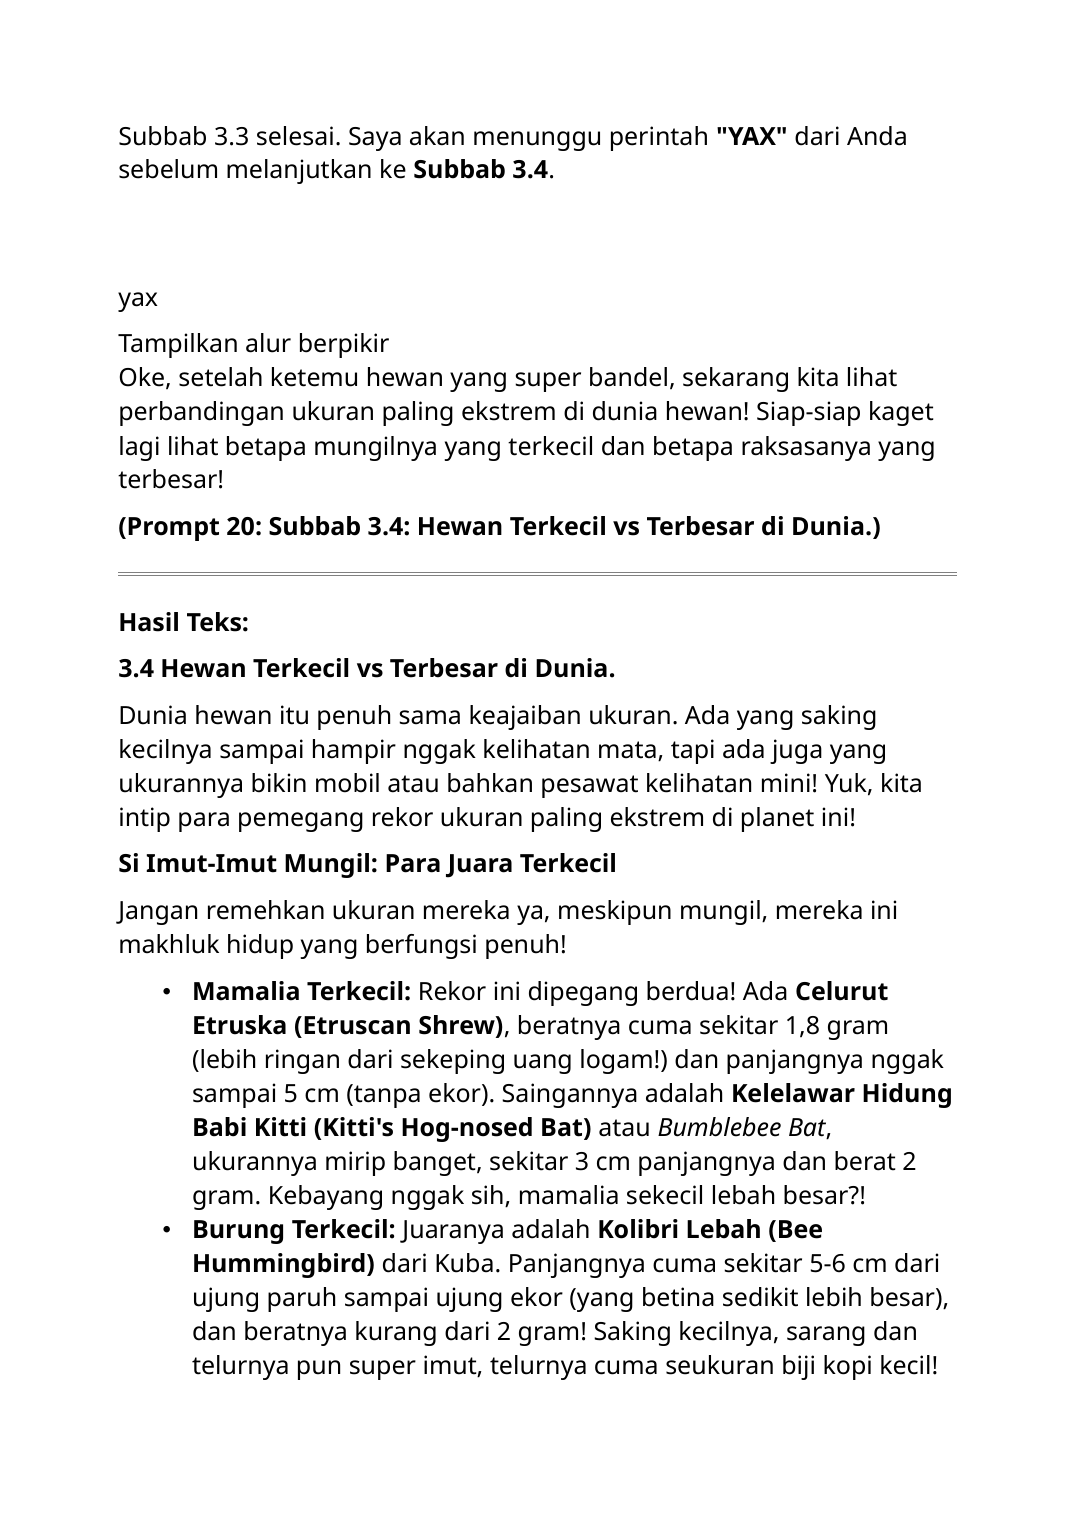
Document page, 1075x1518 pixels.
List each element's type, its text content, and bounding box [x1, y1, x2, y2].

text Si Imut-Imut Mungil: Para Juara Terkecil [118, 846, 957, 880]
text Jangan remehkan ukuran mereka ya, meskipun mungil, mereka ini makhluk hidup yang berfungsi penuh! [118, 893, 957, 961]
text yax [118, 279, 957, 313]
list Mamalia Terkecil: Rekor ini dipegang berdua! Ada Celurut Etruska (Etruscan Shrew), beratnya cuma sekitar 1,8 gram (lebih ringan dari sekeping uang logam!) dan panjangnya nggak sampai 5 cm (tanpa ekor). Saingannya adalah Kelelawar Hidung Babi Kitti (Kitti's Hog-nosed Bat) atau Bumblebee Bat, ukurannya mirip banget, sekitar 3 cm panjangnya dan berat 2 gram. Kebayang nggak sih, mamalia sekecil lebah besar?! [162, 973, 957, 1212]
text Dunia hewan itu penuh sama keajaiban ukuran. Ada yang saking kecilnya sampai hampir nggak kelihatan mata, tapi ada juga yang ukurannya bikin mobil atau bahkan pesawat kelihatan mini! Yuk, kita intip para pemegang rekor ukuran paling ekstrem di planet ini! [118, 697, 957, 833]
list Burung Terkecil: Juaranya adalah Kolibri Lebah (Bee Hummingbird) dari Kuba. Panjangnya cuma sekitar 5-6 cm dari ujung paruh sampai ujung ekor (yang betina sedikit lebih besar), dan beratnya kurang dari 2 gram! Saking kecilnya, sarang dan telurnya pun super imut, telurnya cuma seukuran biji kopi kecil! [162, 1212, 957, 1382]
text Tampilkan alur berpikir [118, 326, 957, 360]
text Hasil Teks: [118, 604, 957, 638]
text (Prompt 20: Subbab 3.4: Hewan Terkecil vs Terbesar di Dunia.) [118, 509, 957, 543]
text 3.4 Hewan Terkecil vs Terbesar di Dunia. [118, 651, 957, 685]
text Subbab 3.3 selesai. Saya akan menunggu perintah "YAX" dari Anda sebelum melanjutkan ke Subbab 3.4. [118, 118, 957, 186]
text Oke, setelah ketemu hewan yang super bandel, sekarang kita lihat perbandingan ukuran paling ekstrem di dunia hewan! Siap-siap kaget lagi lihat betapa mungilnya yang terkecil dan betapa raksasanya yang terbesar! [118, 360, 957, 496]
